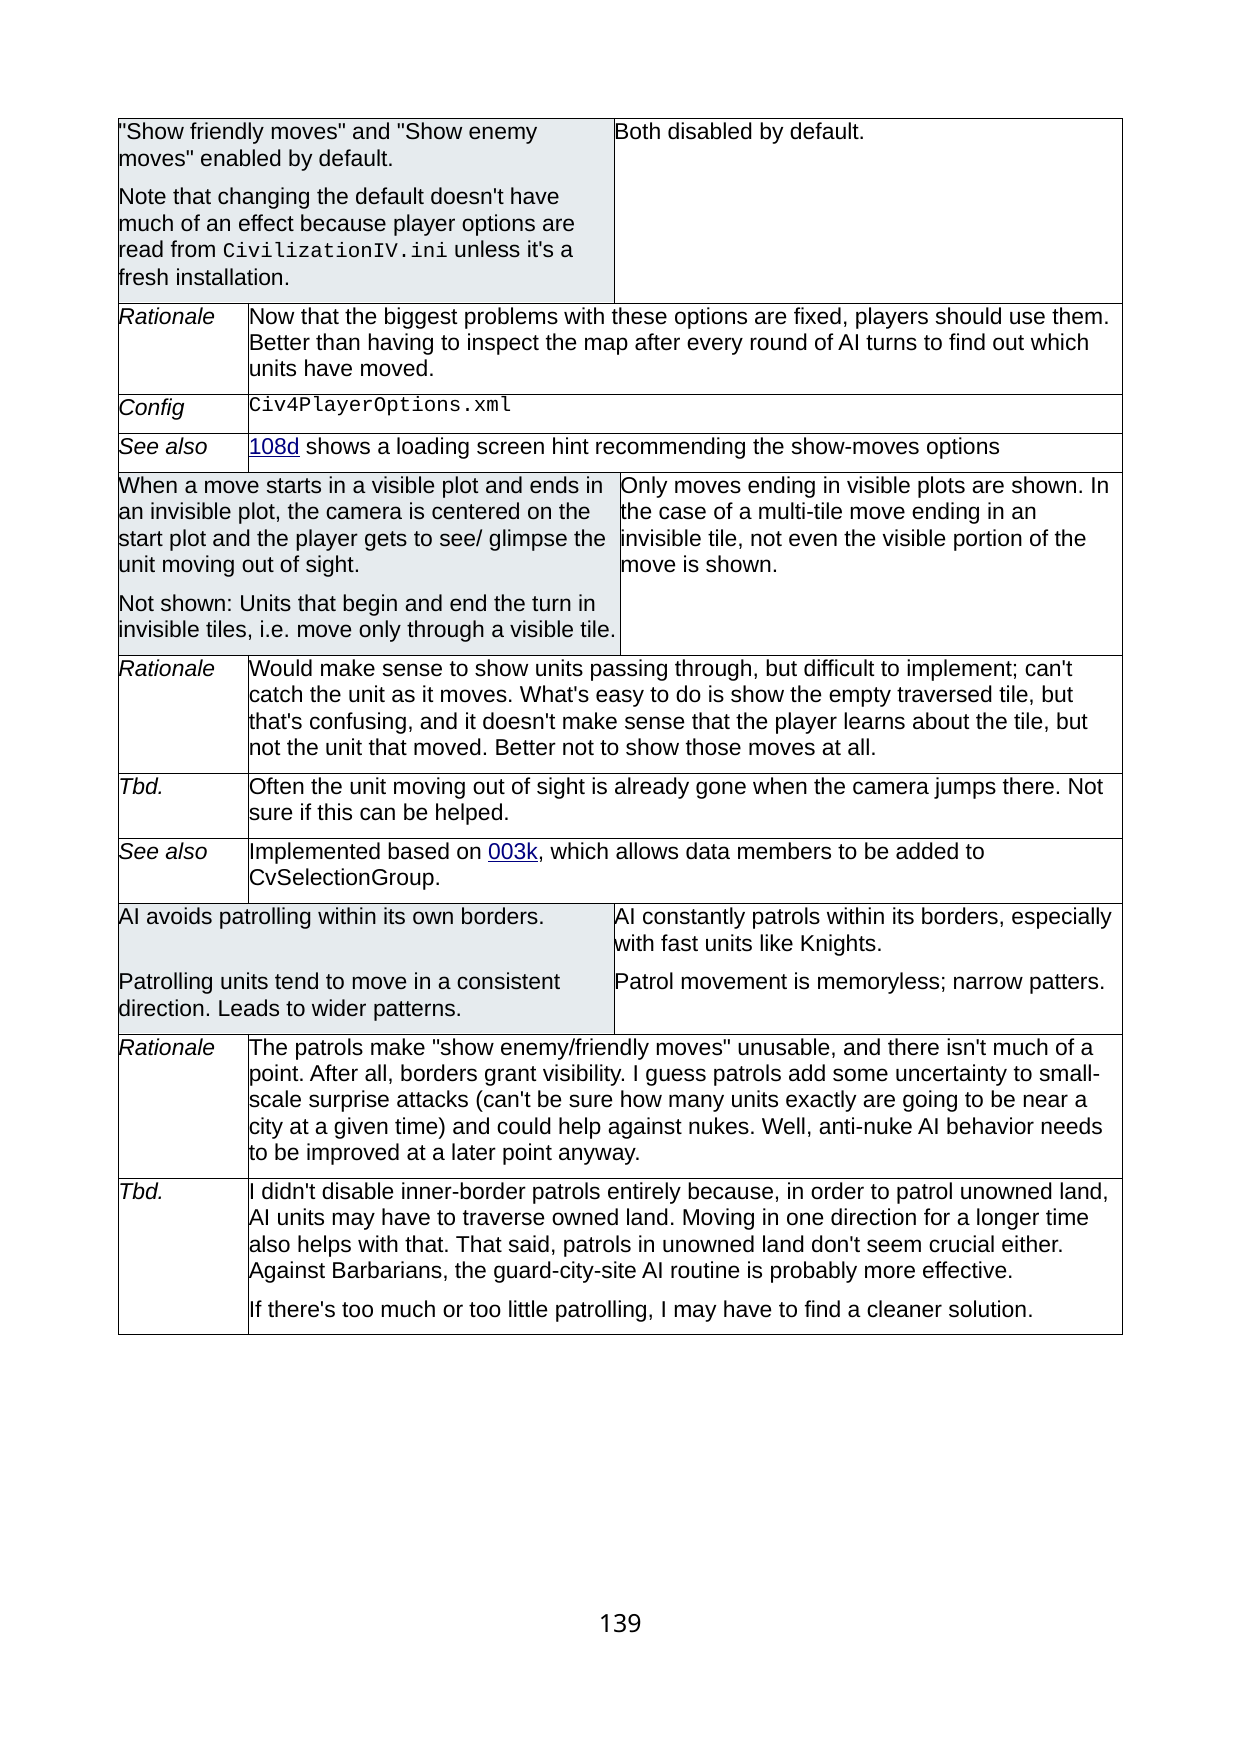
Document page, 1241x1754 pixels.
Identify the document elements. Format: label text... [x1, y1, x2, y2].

table_cell See also [119, 839, 248, 903]
table_cell "Show friendly moves" and "Show enemy moves" enabled by default. Note that changing the default doesn't have much of an effect because player options are read from CivilizationIV.ini unless it's a fresh installation. [119, 119, 614, 302]
table_cell Now that the biggest problems with these options are fixed, players should use them. Better than having to inspect the map after every round of AI turns to find out which units have moved. [249, 304, 1122, 394]
table_cell Both disabled by default. [615, 119, 1122, 302]
table_cell Implemented based on 003k, which allows data members to be added to CvSelectionGroup. [249, 839, 1122, 903]
table_cell When a move starts in a visible plot and ends in an invisible plot, the camera is centered on the start plot and the player gets to see/ glimpse the unit moving out of sight. Not shown: Units that begin and end the turn in invisible tiles, i.e. move only through a visible tile. [119, 473, 620, 655]
table_cell Tbd. [119, 774, 248, 838]
table_cell Config [119, 395, 248, 433]
table_cell 108d shows a loading screen hint recommending the show-moves options [249, 434, 1122, 472]
table_cell Tbd. [119, 1179, 248, 1334]
table_cell Civ4PlayerOptions.xml [249, 395, 1122, 433]
table_cell AI constantly patrols within its borders, especially with fast units like Knights. Patrol movement is memoryless; narrow patters. [615, 904, 1122, 1033]
table_cell Rationale [119, 1035, 248, 1178]
table_cell AI avoids patrolling within its own borders. Patrolling units tend to move in a consistent direction. Leads to wider patterns. [119, 904, 614, 1033]
table_cell Rationale [119, 304, 248, 394]
table_cell Often the unit moving out of sight is already gone when the camera jumps there. Not sure if this can be helped. [249, 774, 1122, 838]
table_cell Rationale [119, 656, 248, 773]
table_cell See also [119, 434, 248, 472]
table_cell Would make sense to show units passing through, but difficult to implement; can't catch the unit as it moves. What's easy to do is show the empty traversed tile, but that's confusing, and it doesn't make sense that the player learns about the tile, but not the unit that moved. Better not to show those moves at all. [249, 656, 1122, 773]
table_cell The patrols make "show enemy/friendly moves" unusable, and there isn't much of a point. After all, borders grant visibility. I guess patrols add some uncertainty to small-scale surprise attacks (can't be sure how many units exactly are going to be near a city at a given time) and could help against nukes. Well, anti-nuke AI behavior needs to be improved at a later point anyway. [249, 1035, 1122, 1178]
table_cell I didn't disable inner-border patrols entirely because, in order to patrol unowned land, AI units may have to traverse owned land. Moving in one direction for a longer time also helps with that. That said, patrols in unowned land don't seem crucial either. Against Barbarians, the guard-city-site AI routine is probably more effective. If there's too much or too little patrolling, I may have to find a cleaner solution. [249, 1179, 1122, 1334]
table_cell Only moves ending in visible plots are shown. In the case of a multi-tile move ending in an invisible tile, not even the visible portion of the move is shown. [621, 473, 1122, 655]
